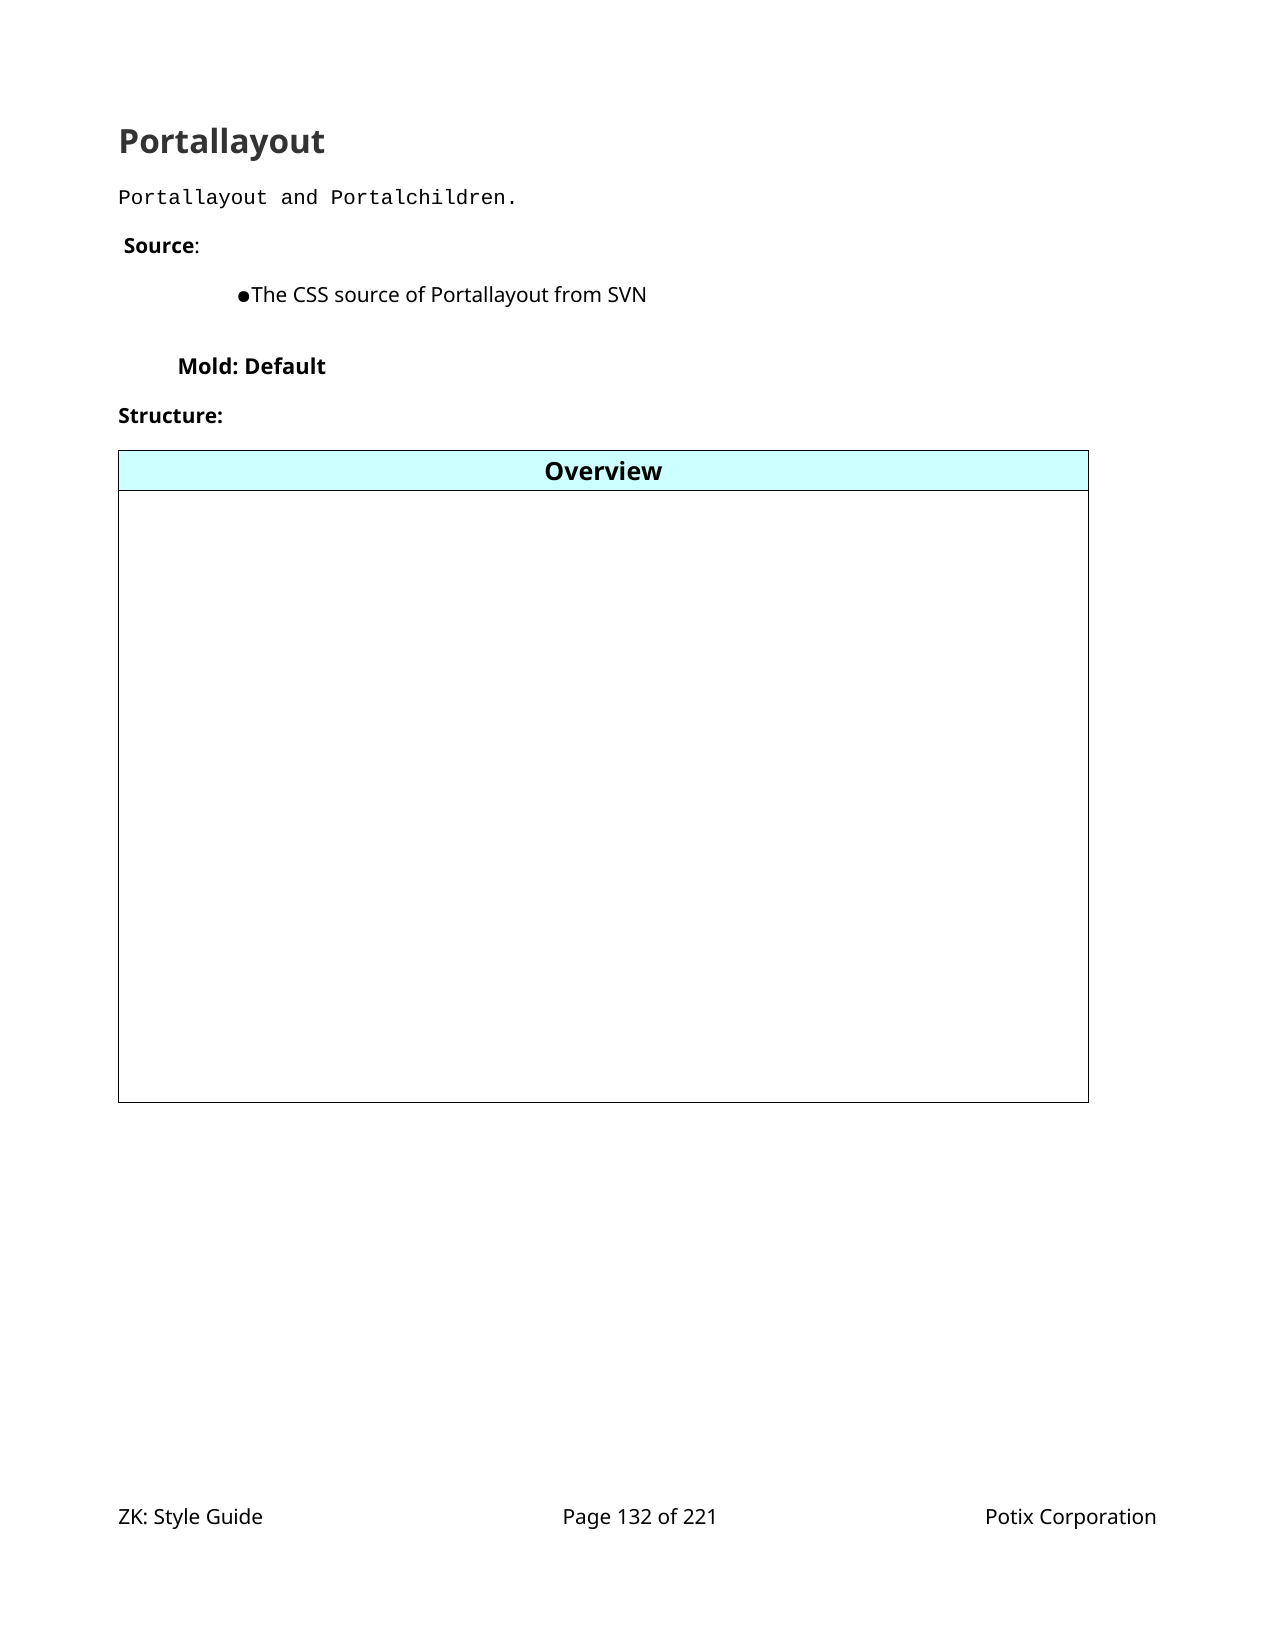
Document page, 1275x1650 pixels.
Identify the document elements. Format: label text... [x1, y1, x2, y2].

table_header Overview [119, 451, 1088, 490]
list The CSS source of Portallayout from SVN [236, 280, 1157, 308]
subtitle Mold: Default [177, 351, 1157, 381]
text Portallayout and Portalchildren. [118, 187, 1157, 211]
subtitle Portallayout [118, 118, 1157, 163]
text Structure: [118, 401, 1157, 429]
table_cell [119, 491, 1088, 1102]
text Source: [118, 231, 1157, 259]
